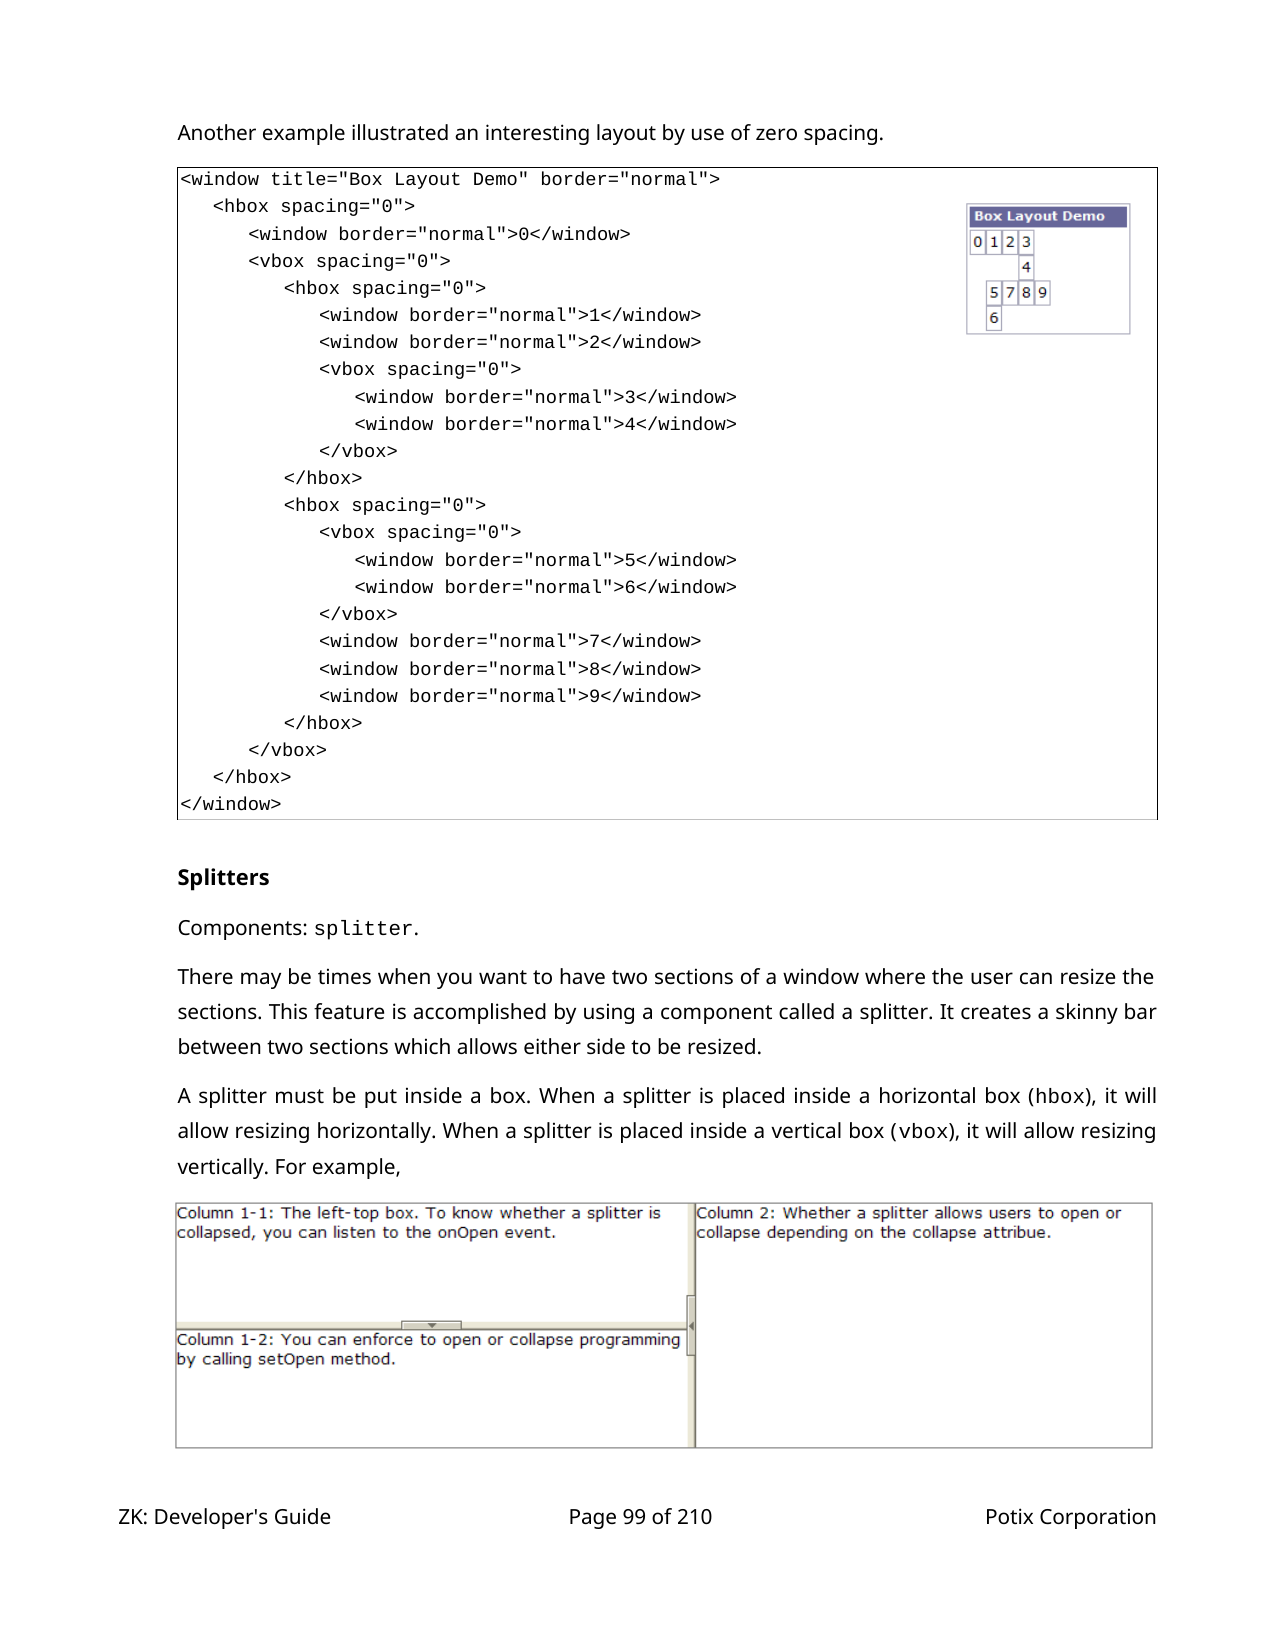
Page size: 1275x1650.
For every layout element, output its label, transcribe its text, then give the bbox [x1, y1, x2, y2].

text <window title="Box Layout Demo" border="normal"> [178, 168, 1157, 191]
text </hbox> [178, 765, 1157, 789]
text <window border="normal">3</window> [178, 384, 1157, 409]
text <hbox spacing="0"> [178, 276, 964, 300]
text A splitter must be put inside a box. When a splitter is placed inside a horizontal box (hbox), it will allow resizing horizontally. When a splitter is placed inside a vertical box (vbox), it will allow resizing vertically. For example, [177, 1081, 1157, 1180]
text Components: splitter. [177, 913, 1157, 941]
text <window border="normal">7</window> [178, 629, 1157, 653]
text <vbox spacing="0"> [178, 357, 1157, 382]
text </vbox> [178, 439, 1157, 463]
text </vbox> [178, 602, 1157, 626]
text <vbox spacing="0"> [178, 248, 964, 273]
text <hbox spacing="0"> [178, 493, 1157, 517]
text </vbox> [178, 738, 1157, 762]
text <window border="normal">9</window> [178, 683, 1157, 708]
text <hbox spacing="0"> [178, 194, 1157, 218]
text <vbox spacing="0"> [178, 520, 1157, 545]
picture [173, 1199, 1154, 1451]
text </hbox> [178, 711, 1157, 735]
text </hbox> [178, 466, 1157, 490]
picture [964, 201, 1133, 338]
text <window border="normal">1</window> [178, 303, 964, 327]
text <window border="normal">4</window> [178, 412, 1157, 436]
text There may be times when you want to have two sections of a window where the user can resize the sections. This feature is accomplished by using a component called a splitter. It creates a skinny bar between two sections which allows either side to be resized. [177, 962, 1157, 1061]
text <window border="normal">0</window> [178, 221, 964, 246]
text </window> [178, 792, 1157, 819]
text <window border="normal">8</window> [178, 656, 1157, 681]
text <window border="normal">6</window> [178, 575, 1157, 599]
text <window border="normal">2</window> [178, 330, 1157, 354]
text <window border="normal">5</window> [178, 548, 1157, 572]
text [1133, 248, 1157, 273]
subtitle Splitters [177, 862, 1157, 892]
text [1133, 276, 1157, 300]
text Another example illustrated an interesting layout by use of zero spacing. [177, 118, 1157, 146]
